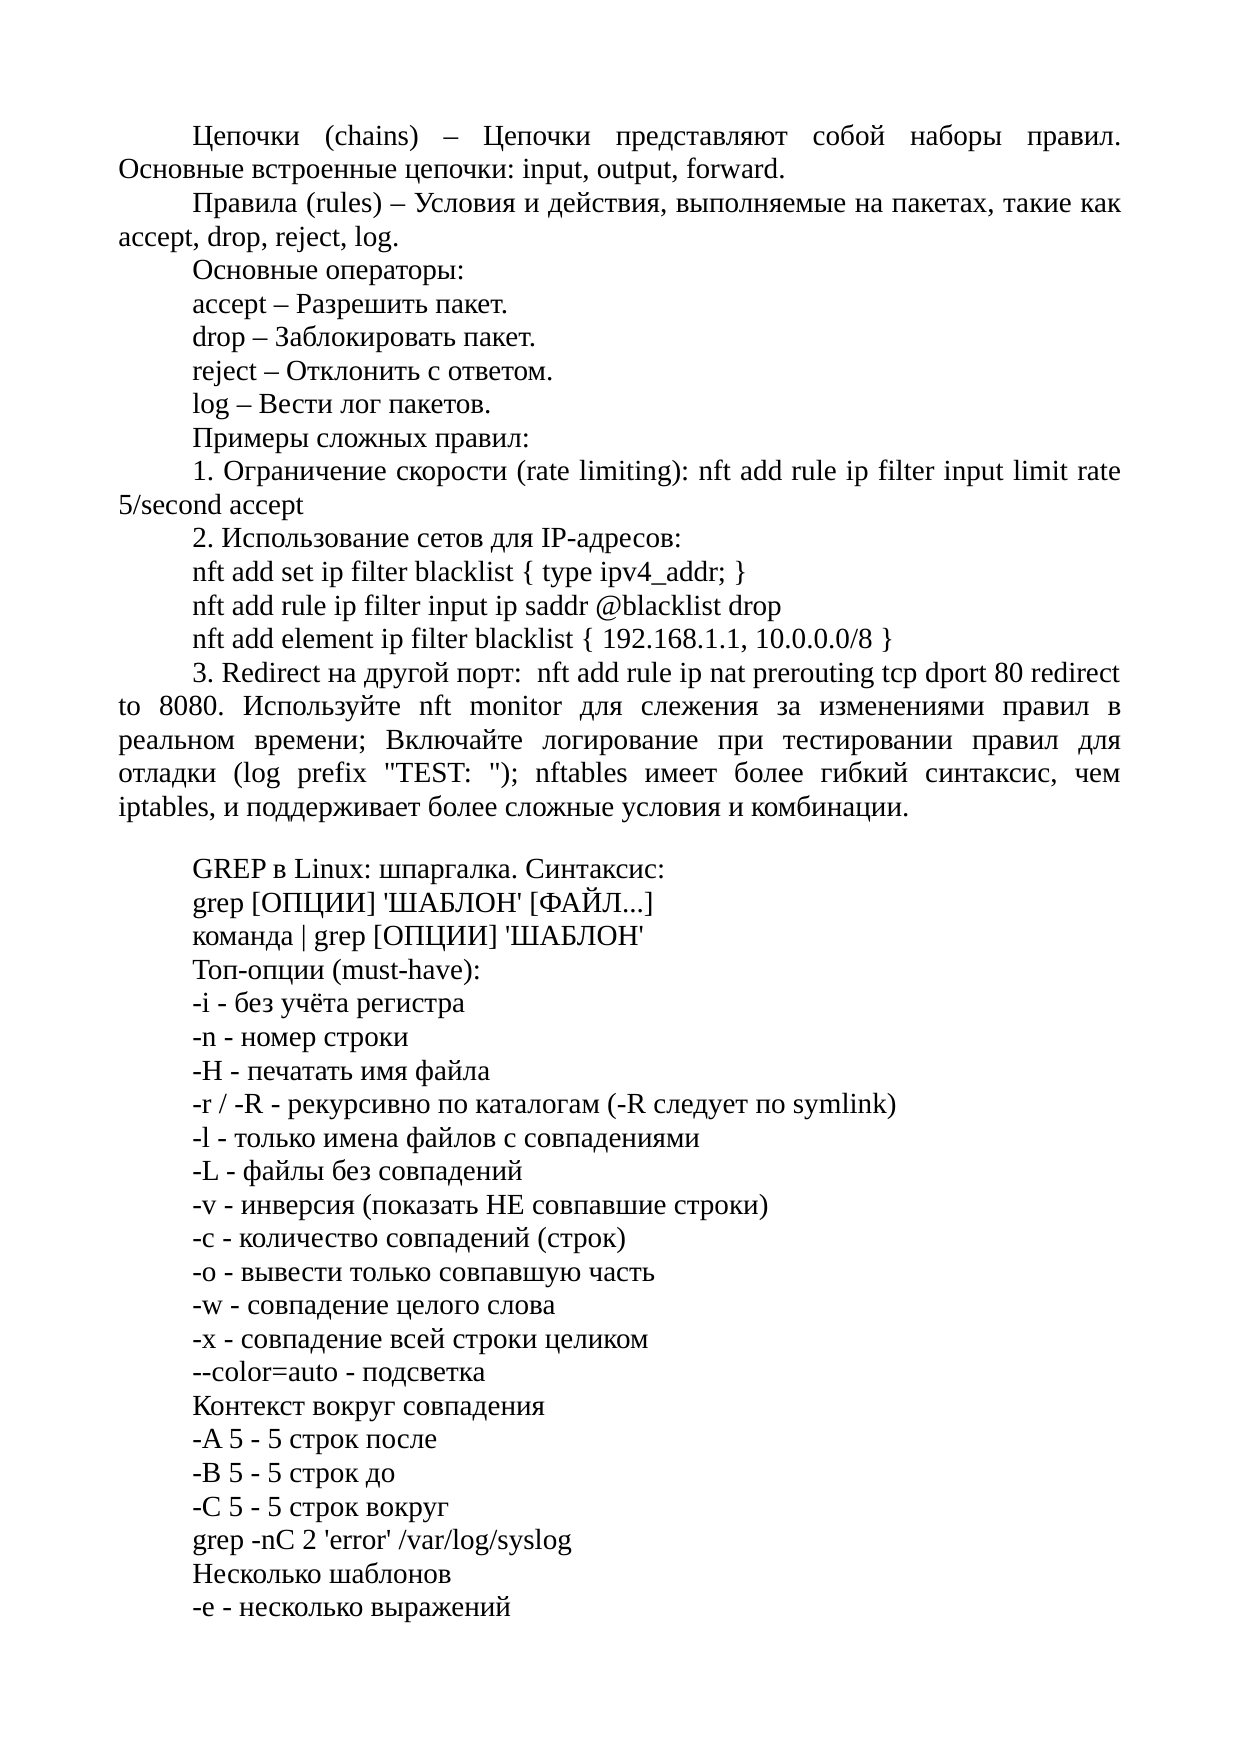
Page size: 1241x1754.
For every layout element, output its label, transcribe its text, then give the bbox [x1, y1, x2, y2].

text 3. Redirect на другой порт: nft add rule ip nat prerouting tcp dport 80 redirect to 8080. Используйте nft monitor для слежения за изменениями правил в реальном времени; Включайте логирование при тестировании правил для отладки (log prefix "TEST: "); nftables имеет более гибкий синтаксис, чем iptables, и поддерживает более сложные условия и комбинации. [118, 655, 1122, 822]
text Несколько шаблонов [118, 1556, 1122, 1589]
text reject – Отклонить с ответом. [118, 353, 1122, 386]
text -n - номер строки [118, 1019, 1122, 1053]
text drop – Заблокировать пакет. [118, 319, 1122, 353]
text команда | grep [ОПЦИИ] 'ШАБЛОН' [118, 918, 1122, 952]
text -e - несколько выражений [118, 1589, 1122, 1623]
text Основные операторы: [118, 252, 1122, 286]
text -w - совпадение целого слова [118, 1287, 1122, 1321]
text Цепочки (chains) – Цепочки представляют собой наборы правил. Основные встроенные цепочки: input, output, forward. [118, 118, 1122, 185]
text accept – Разрешить пакет. [118, 286, 1122, 319]
text Примеры сложных правил: [118, 420, 1122, 453]
text -v - инверсия (показать НЕ совпавшие строки) [118, 1187, 1122, 1220]
text GREP в Linux: шпаргалка. Синтаксис: [118, 851, 1122, 885]
text 1. Ограничение скорости (rate limiting): nft add rule ip filter input limit rate 5/second accept [118, 453, 1122, 521]
text nft add set ip filter blacklist { type ipv4_addr; } [118, 554, 1122, 588]
text -A 5 - 5 строк после [118, 1422, 1122, 1455]
text --color=auto - подсветка [118, 1354, 1122, 1388]
text -L - файлы без совпадений [118, 1153, 1122, 1187]
text -B 5 - 5 строк до [118, 1455, 1122, 1489]
text -l - только имена файлов с совпадениями [118, 1120, 1122, 1153]
text -o - вывести только совпавшую часть [118, 1254, 1122, 1287]
text -C 5 - 5 строк вокруг [118, 1489, 1122, 1522]
text log – Вести лог пакетов. [118, 386, 1122, 420]
text -r / -R - рекурсивно по каталогам (-R следует по symlink) [118, 1086, 1122, 1120]
text nft add rule ip filter input ip saddr @blacklist drop [118, 588, 1122, 621]
text -c - количество совпадений (строк) [118, 1220, 1122, 1254]
text -x - совпадение всей строки целиком [118, 1321, 1122, 1354]
text nft add element ip filter blacklist { 192.168.1.1, 10.0.0.0/8 } [118, 621, 1122, 655]
text grep [ОПЦИИ] 'ШАБЛОН' [ФАЙЛ...] [118, 885, 1122, 918]
text -H - печатать имя файла [118, 1053, 1122, 1086]
text grep -nC 2 'error' /var/log/syslog [118, 1522, 1122, 1556]
text Правила (rules) – Условия и действия, выполняемые на пакетах, такие как accept, drop, reject, log. [118, 185, 1122, 252]
text 2. Использование сетов для IP-адресов: [118, 521, 1122, 554]
text -i - без учёта регистра [118, 986, 1122, 1019]
text Топ-опции (must-have): [118, 952, 1122, 986]
text Контекст вокруг совпадения [118, 1388, 1122, 1422]
